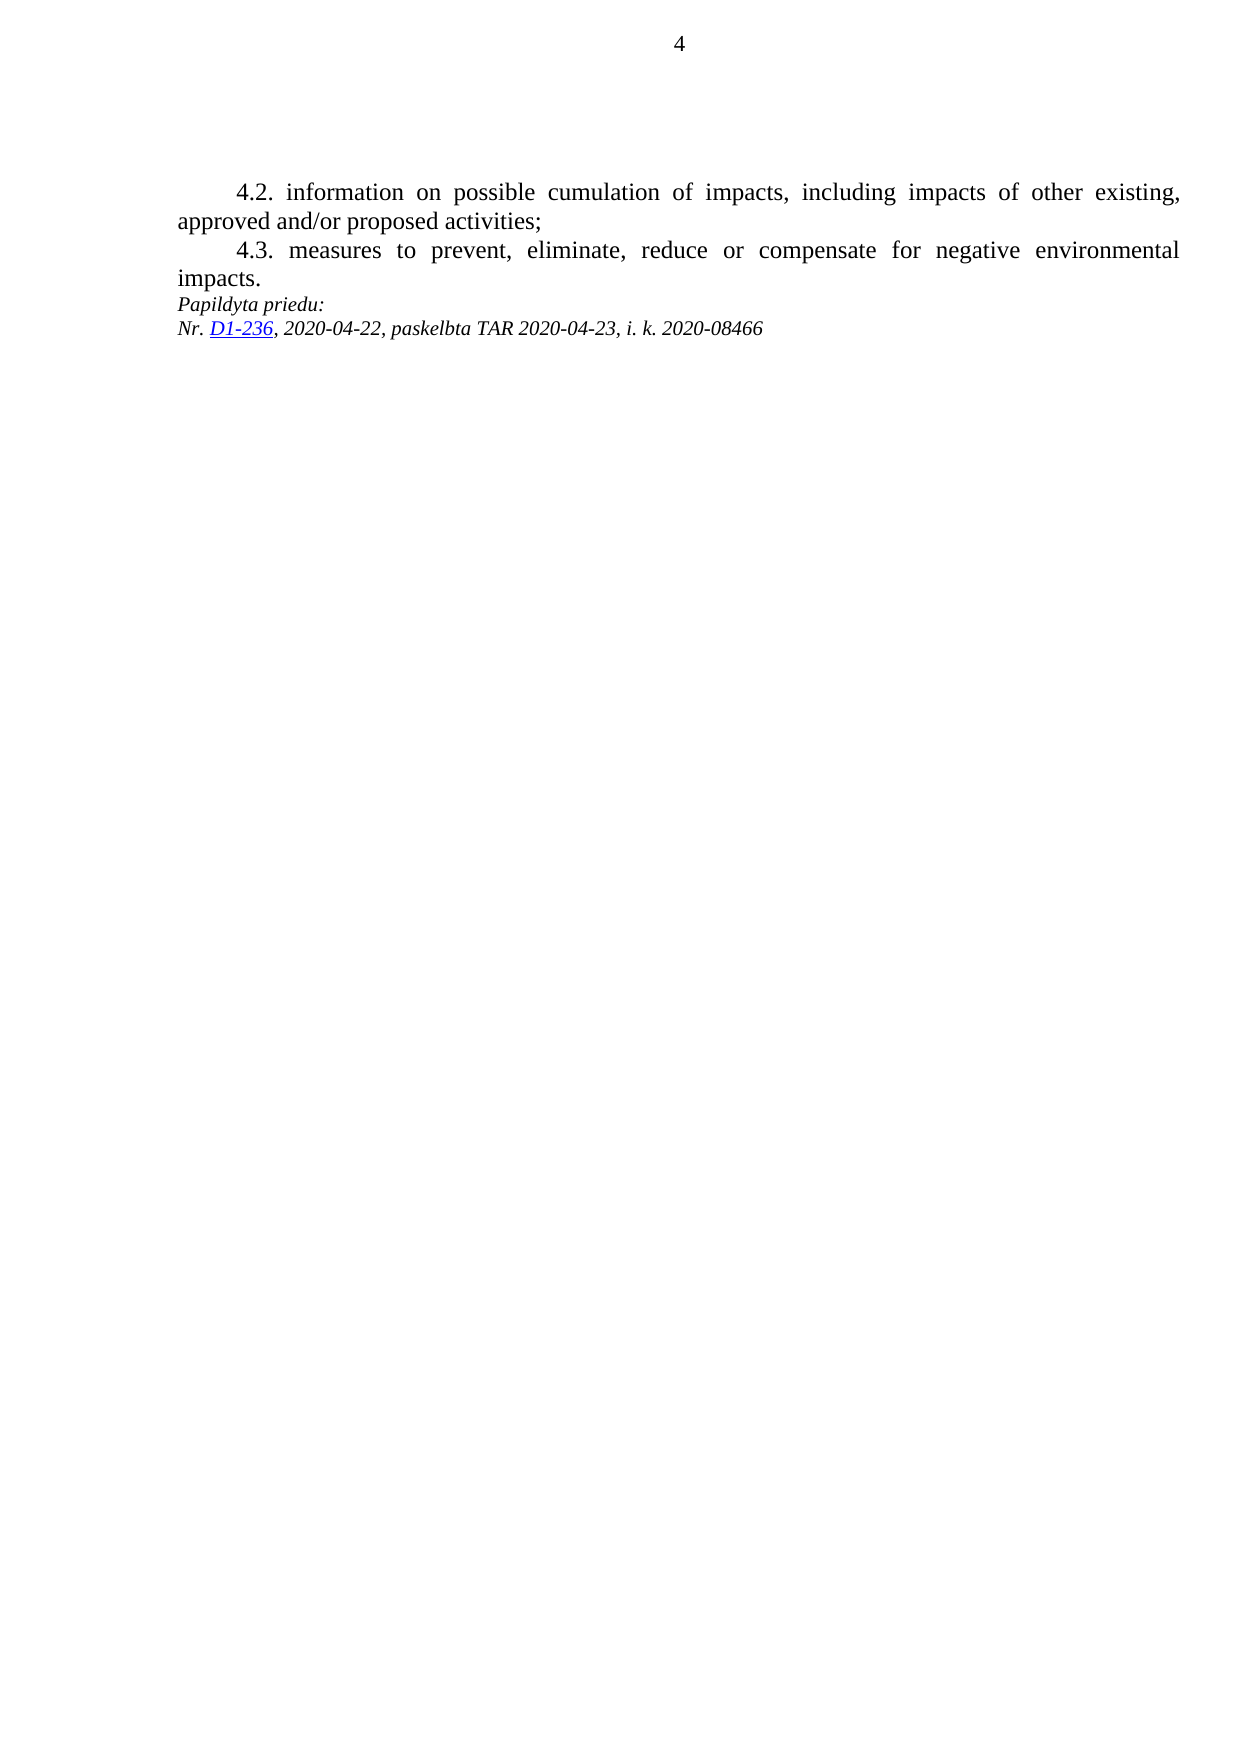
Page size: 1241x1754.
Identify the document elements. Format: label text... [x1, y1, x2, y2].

text 4.2. information on possible cumulation of impacts, including impacts of other existing, approved and/or proposed activities; [177, 177, 1181, 235]
text 4.3. measures to prevent, eliminate, reduce or compensate for negative environmental impacts. [177, 235, 1181, 292]
text Papildyta priedu: [177, 292, 1181, 316]
text Nr. D1-236, 2020-04-22, paskelbta TAR 2020-04-23, i. k. 2020-08466 [177, 316, 1181, 340]
